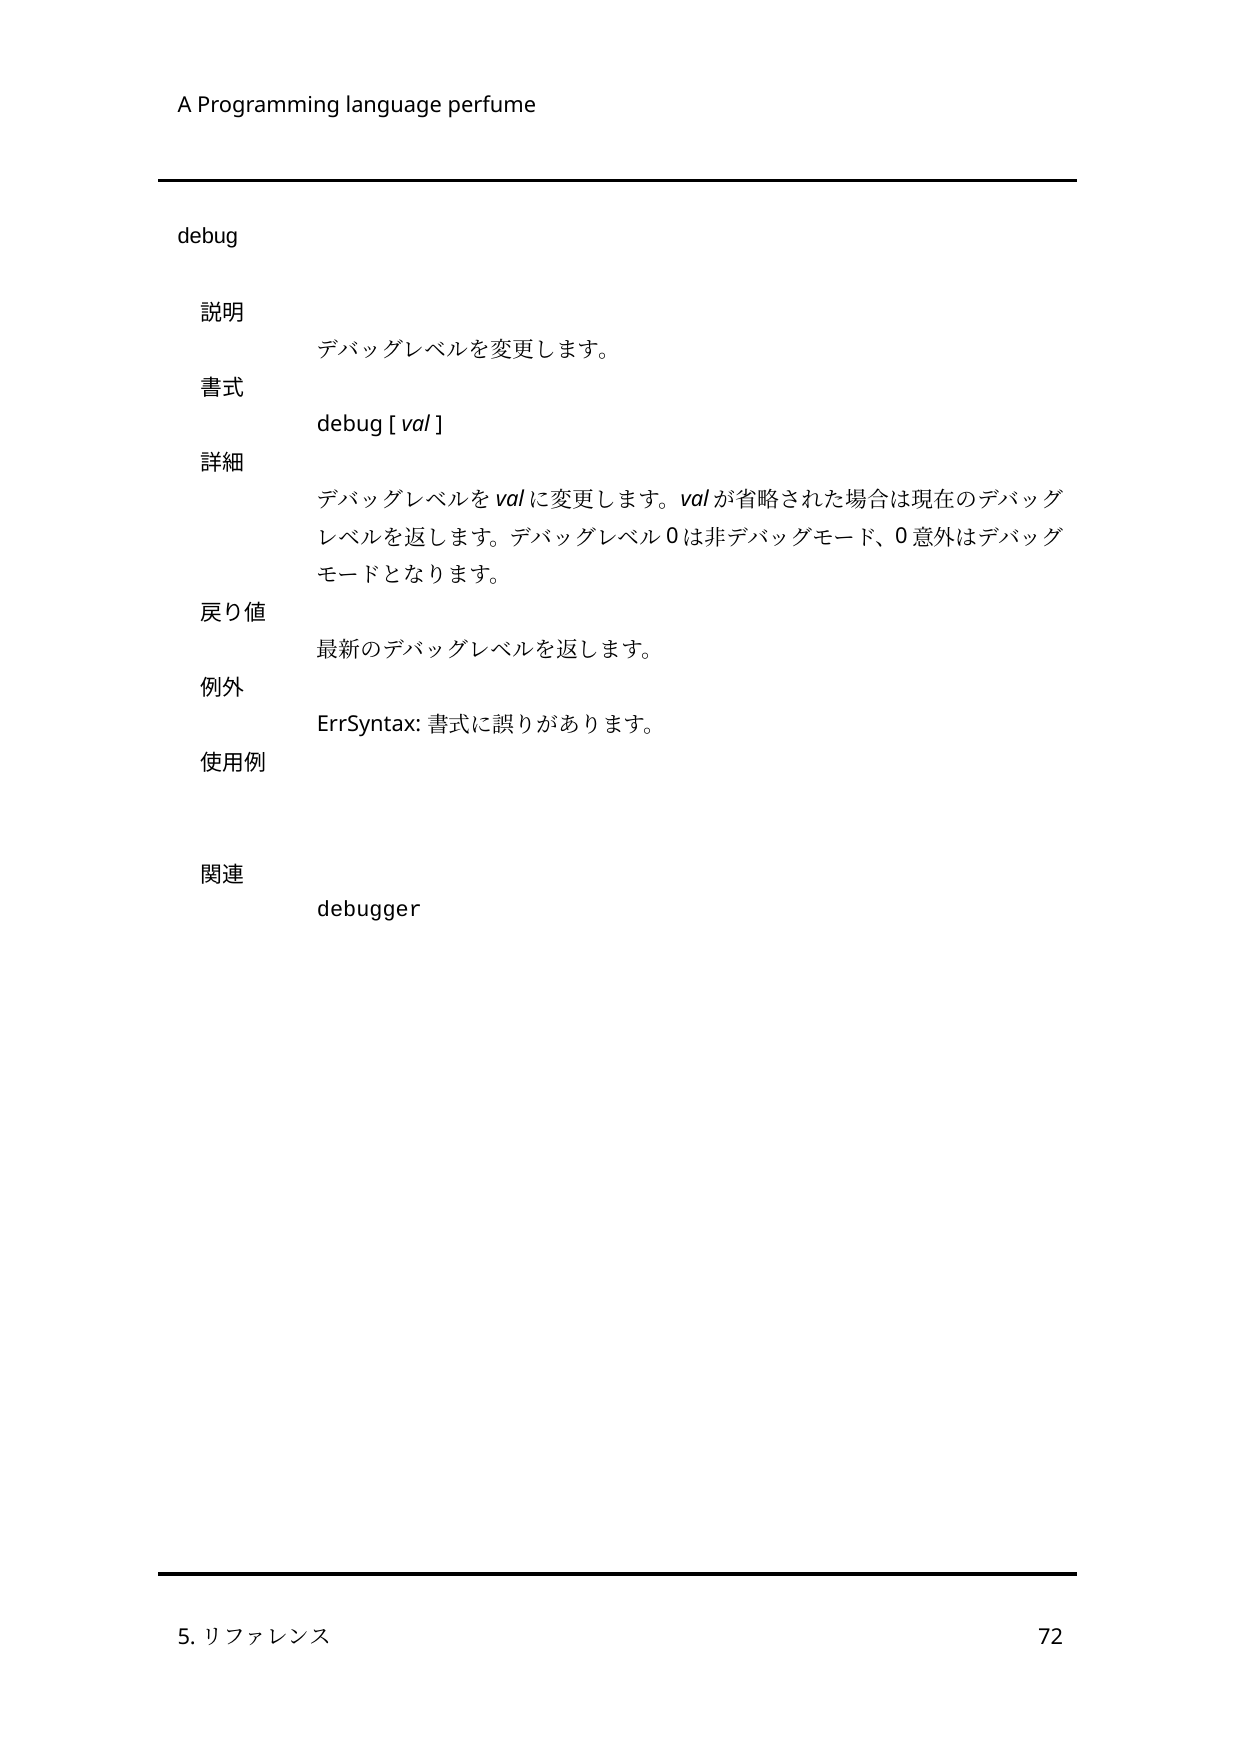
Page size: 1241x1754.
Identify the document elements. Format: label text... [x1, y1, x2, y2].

table_cell 書式 [200, 367, 317, 442]
table_cell 最新のデバッグレベルを返します。 [317, 592, 1063, 667]
table_cell 戻り値 [200, 592, 317, 667]
table_cell 詳細 [200, 442, 317, 592]
table_cell デバッグレベルをvalに変更します。valが省略された場合は現在のデバッグレベルを返します。デバッグレベル0は非デバッグモード、0意外はデバッグモードとなります。 [317, 442, 1063, 592]
table_cell ErrSyntax: 書式に誤りがあります。 [317, 667, 1063, 742]
table_cell 関連 [200, 829, 317, 942]
table_cell 使用例 [200, 742, 317, 829]
subtitle debug [177, 217, 1063, 254]
table_header 説明 [200, 292, 317, 367]
table_cell 例外 [200, 667, 317, 742]
table_header デバッグレベルを変更します。 [317, 292, 1063, 367]
table_cell debugger [317, 829, 1063, 942]
table_cell debug [ val ] [317, 367, 1063, 442]
table_cell [317, 742, 1063, 829]
